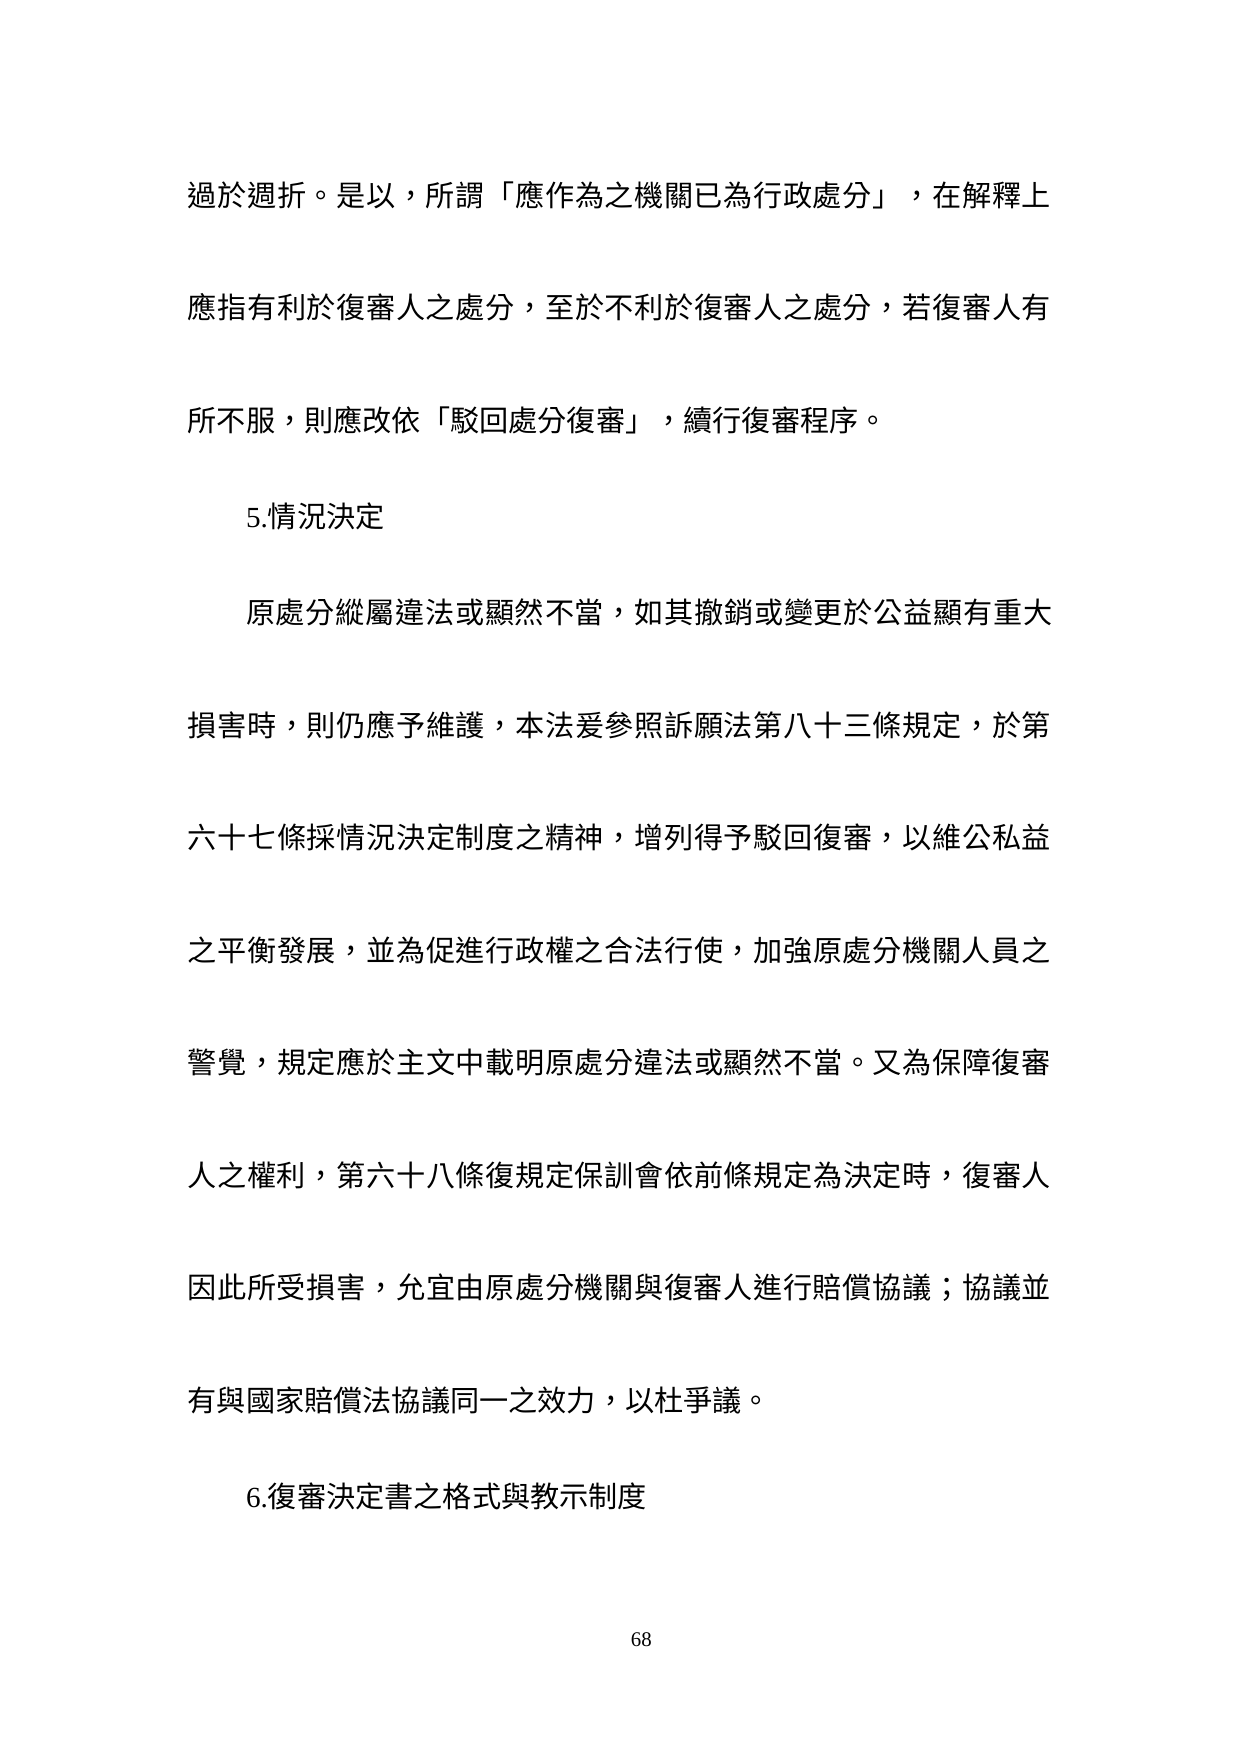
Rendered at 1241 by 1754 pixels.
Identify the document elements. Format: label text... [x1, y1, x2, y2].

text 5.情況決定 [187, 471, 1053, 546]
text 6.復審決定書之格式與教示制度 [187, 1451, 1053, 1526]
text 原處分縱屬違法或顯然不當，如其撤銷或變更於公益顯有重大損害時，則仍應予維護，本法爰參照訴願法第八十三條規定，於第六十七條採情況決定制度之精神，增列得予駁回復審，以維公私益之平衡發展，並為促進行政權之合法行使，加強原處分機關人員之警覺，規定應於主文中載明原處分違法或顯然不當。又為保障復審人之權利，第六十八條復規定保訓會依前條規定為決定時，復審人因此所受損害，允宜由原處分機關與復審人進行賠償協議；協議並有與國家賠償法協議同一之效力，以杜爭議。 [187, 567, 1053, 1430]
text 過於週折。是以，所謂「應作為之機關已為行政處分」，在解釋上應指有利於復審人之處分，至於不利於復審人之處分，若復審人有所不服，則應改依「駁回處分復審」，續行復審程序。 [187, 150, 1053, 450]
